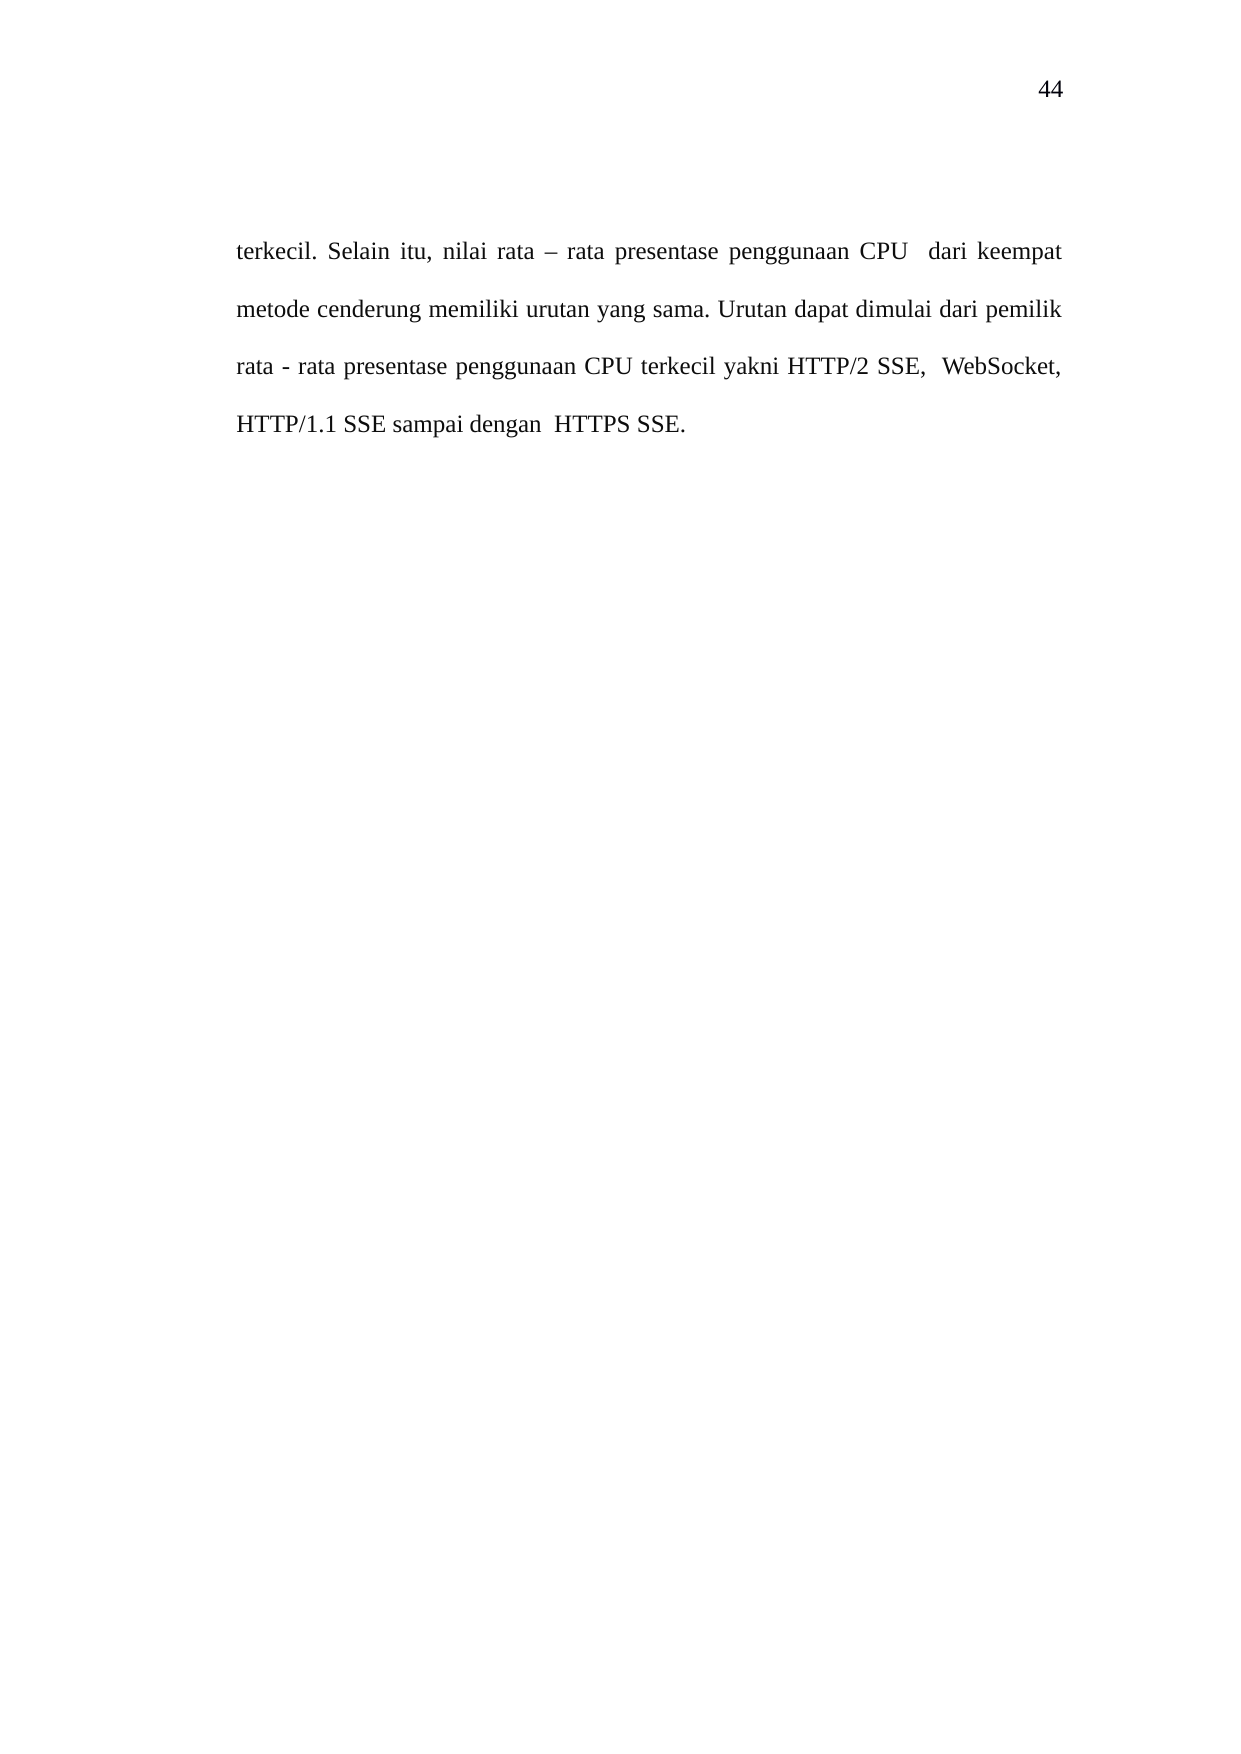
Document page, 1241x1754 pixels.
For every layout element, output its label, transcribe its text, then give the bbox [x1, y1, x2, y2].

text terkecil. Selain itu, nilai rata – rata presentase penggunaan CPU dari keempat metode cenderung memiliki urutan yang sama. Urutan dapat dimulai dari pemilik rata - rata presentase penggunaan CPU terkecil yakni HTTP/2 SSE, WebSocket, HTTP/1.1 SSE sampai dengan HTTPS SSE. [236, 236, 1063, 437]
